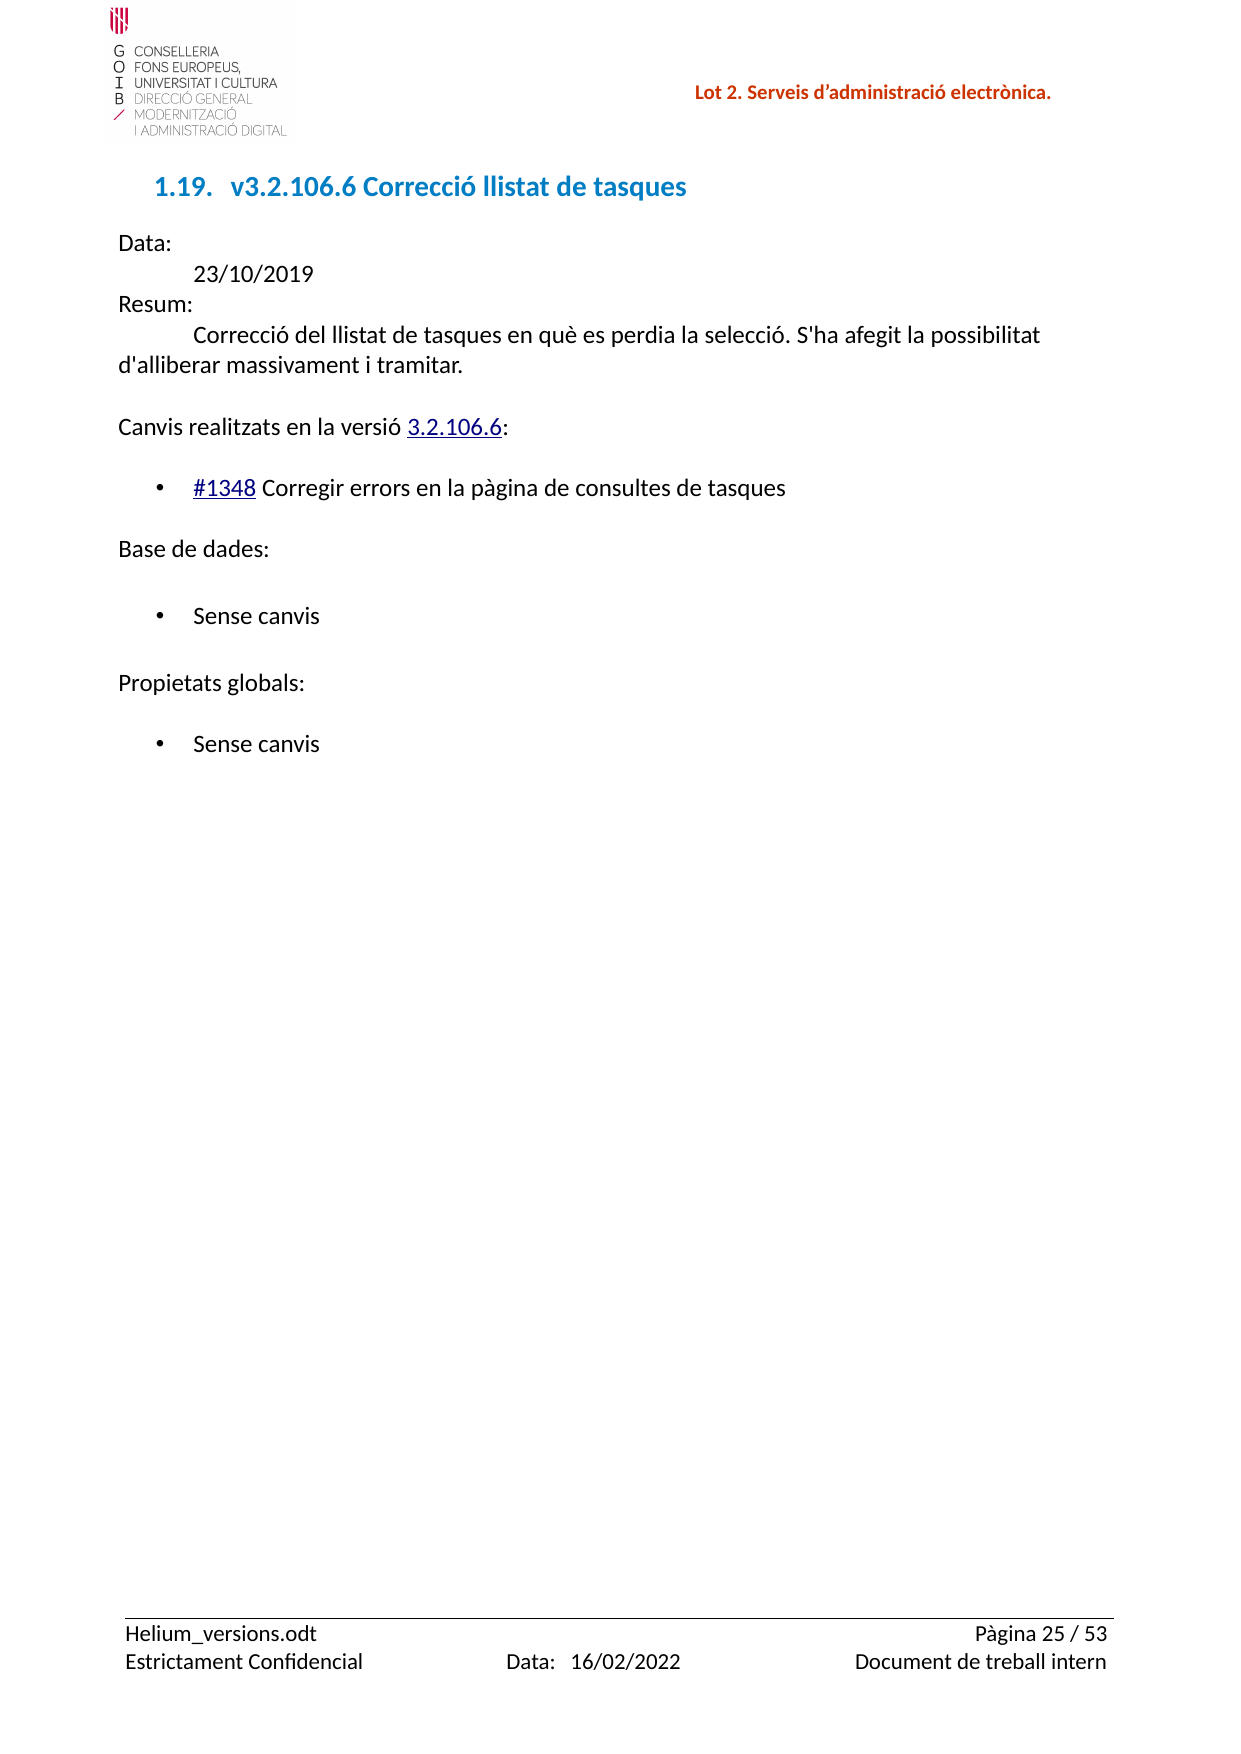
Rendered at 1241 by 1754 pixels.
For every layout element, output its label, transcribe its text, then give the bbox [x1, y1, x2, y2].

picture [100, 0, 297, 144]
text Resum: [118, 289, 1122, 319]
list #1348 Corregir errors en la pàgina de consultes de tasques [156, 472, 1122, 502]
text Base de dades: [118, 533, 1122, 563]
text Correcció del llistat de tasques en què es perdia la selecció. S'ha afegit la possibilitat d'alliberar massivament i tramitar. [118, 319, 1122, 380]
text Data: [118, 228, 1122, 258]
list Sense canvis [156, 600, 1122, 630]
list Sense canvis [156, 728, 1122, 758]
text Canvis realitzats en la versió 3.2.106.6: [118, 411, 1122, 441]
text 23/10/2019 [118, 258, 1122, 289]
text Propietats globals: [118, 667, 1122, 697]
subtitle v3.2.106.6 Correcció llistat de tasques [153, 168, 1122, 204]
